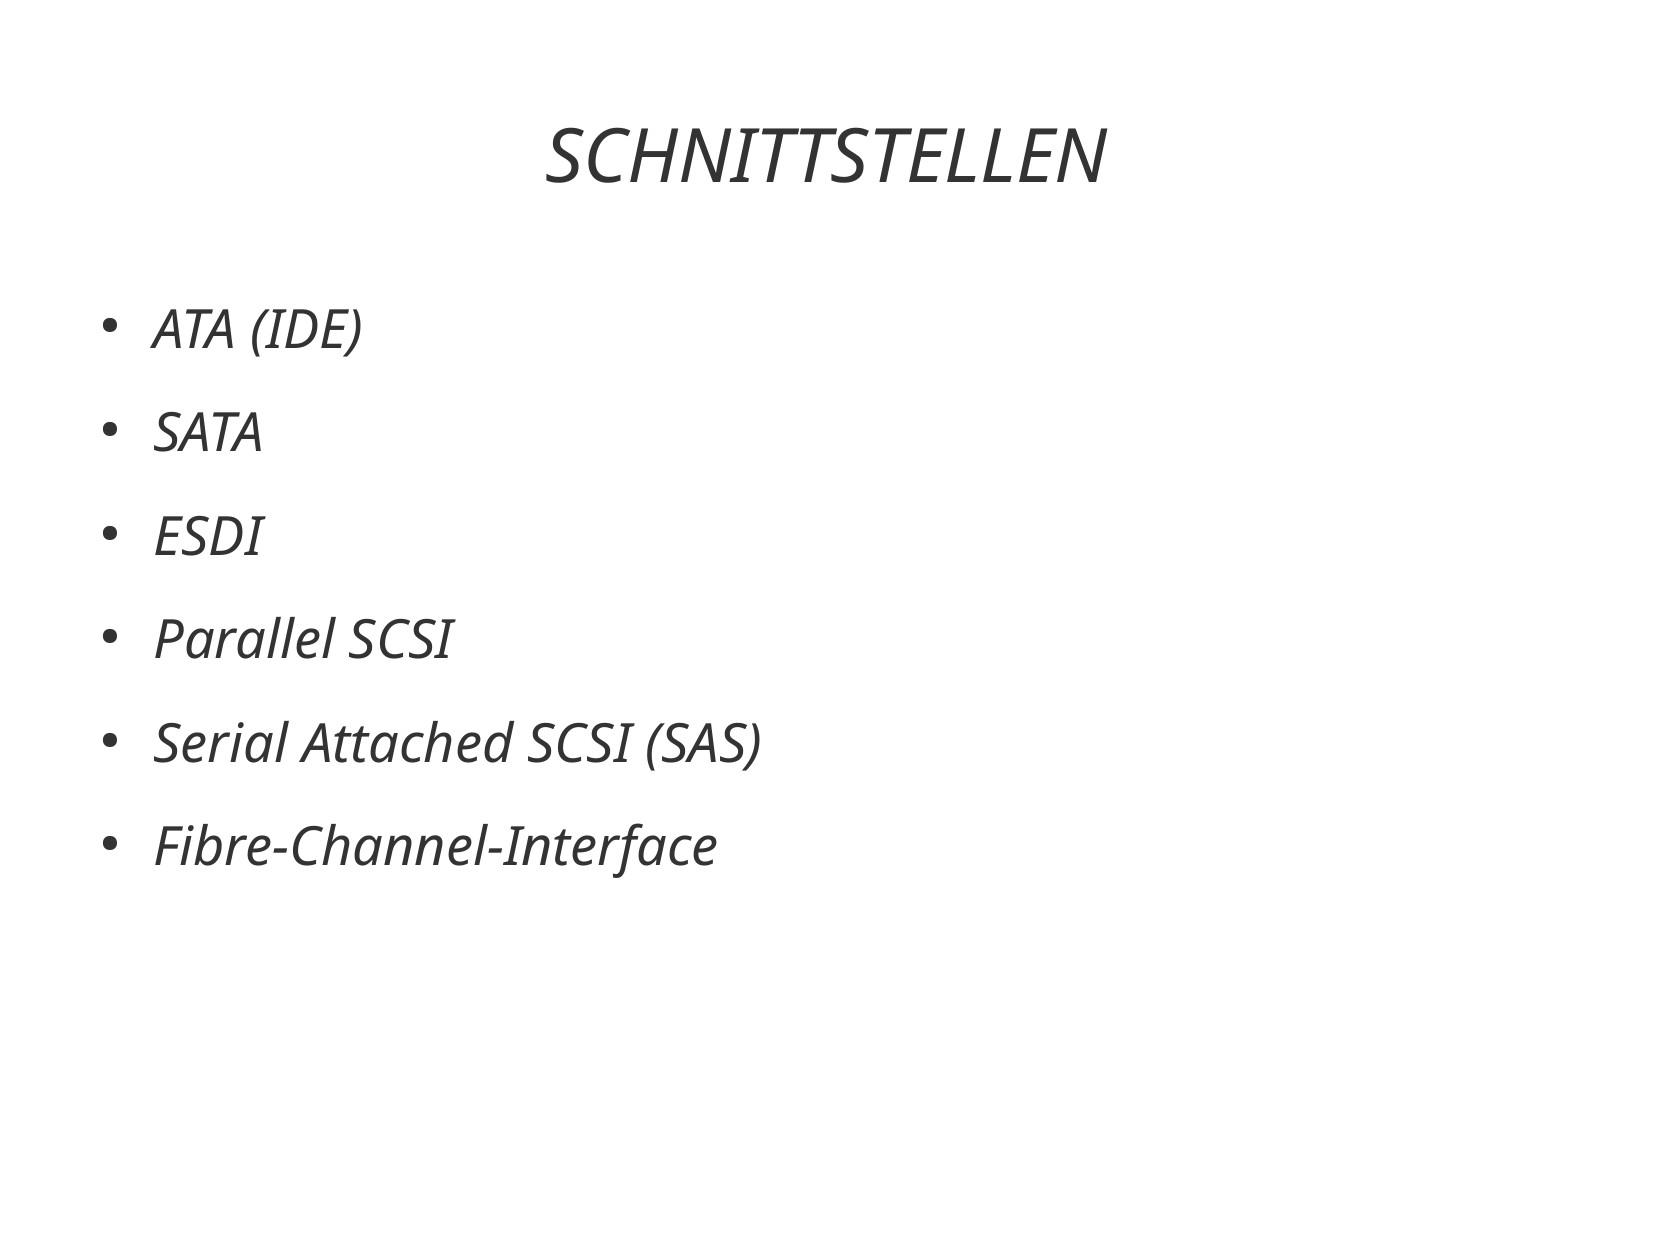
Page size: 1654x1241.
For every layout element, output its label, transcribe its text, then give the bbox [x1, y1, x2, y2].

list ATA (IDE) SATA ESDI Parallel SCSI Serial Attached SCSI (SAS) Fibre-Channel-Interface [82, 290, 1571, 1010]
title SCHNITTSTELLEN [82, 49, 1571, 257]
